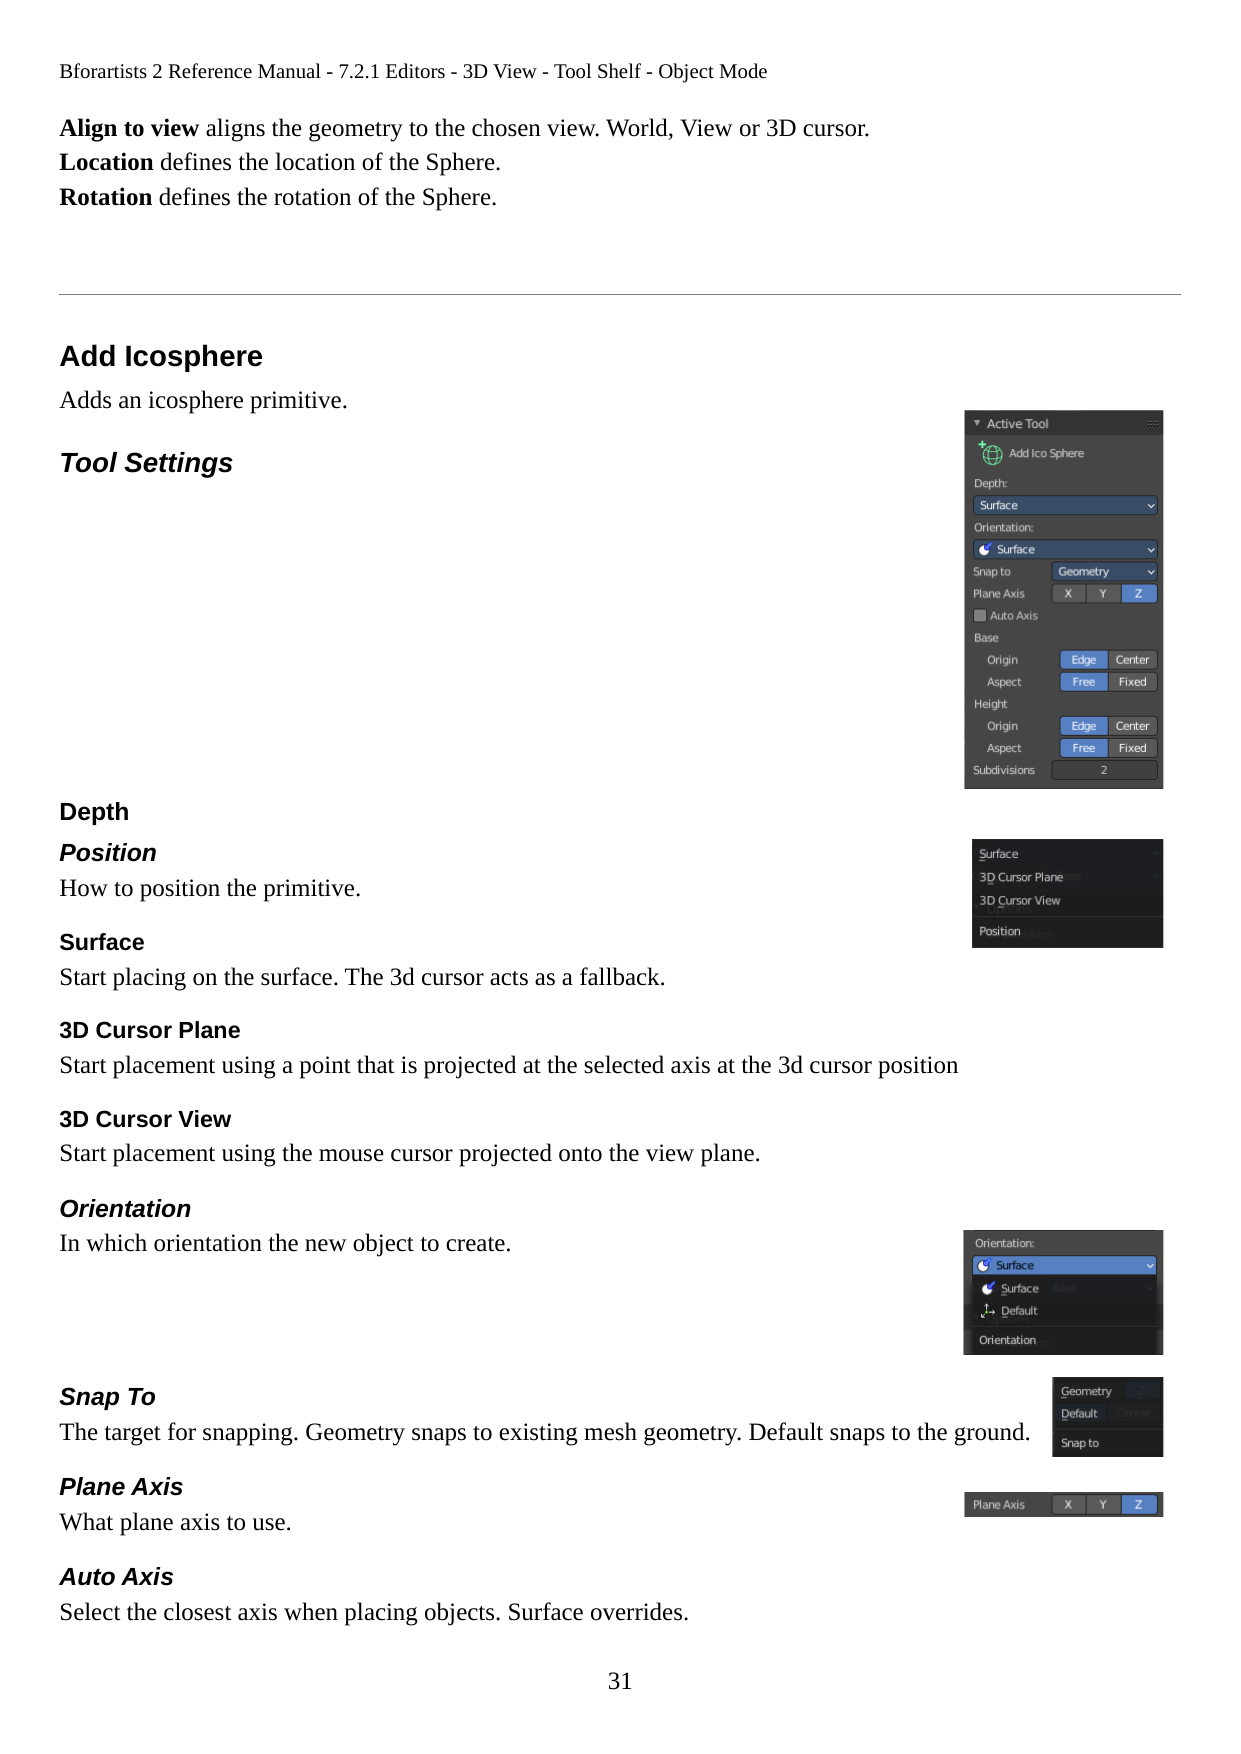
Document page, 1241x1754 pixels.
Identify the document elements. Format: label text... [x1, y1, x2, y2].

subtitle Plane Axis [59, 1472, 1181, 1501]
picture [964, 410, 1164, 789]
text How to position the primitive. [59, 873, 972, 902]
subtitle Snap To [59, 1382, 1052, 1410]
subtitle Orientation [59, 1194, 1181, 1222]
subtitle 3D Cursor Plane [59, 1017, 1181, 1044]
text Select the closest axis when placing objects. Surface overrides. [59, 1597, 1181, 1626]
picture [972, 839, 1164, 948]
subtitle Depth [59, 797, 1181, 826]
picture [1052, 1377, 1164, 1457]
text The target for snapping. Geometry snaps to existing mesh geometry. Default snaps to the ground. [59, 1417, 1052, 1445]
subtitle Auto Axis [59, 1562, 1181, 1591]
text In which orientation the new object to create. [59, 1228, 1181, 1257]
text What plane axis to use. [59, 1507, 1181, 1536]
subtitle [1164, 446, 1181, 478]
subtitle Add Icosphere [59, 338, 1181, 372]
picture [963, 1230, 1164, 1355]
text Start placement using the mouse cursor projected onto the view plane. [59, 1138, 1181, 1167]
text Align to view aligns the geometry to the chosen view. World, View or 3D cursor. Location defines the location of the Sphere. Rotation defines the rotation of the Sphere. [59, 113, 1181, 210]
text Adds an icosphere primitive. [59, 385, 1181, 413]
text Start placement using a point that is projected at the selected axis at the 3d cursor position [59, 1050, 1181, 1079]
picture [964, 1492, 1164, 1517]
subtitle [1164, 1382, 1181, 1410]
subtitle Position [59, 838, 1181, 867]
text Start placing on the surface. The 3d cursor acts as a fallback. [59, 962, 1181, 990]
subtitle 3D Cursor View [59, 1105, 1181, 1132]
subtitle Surface [59, 929, 1181, 955]
subtitle Tool Settings [59, 446, 964, 478]
